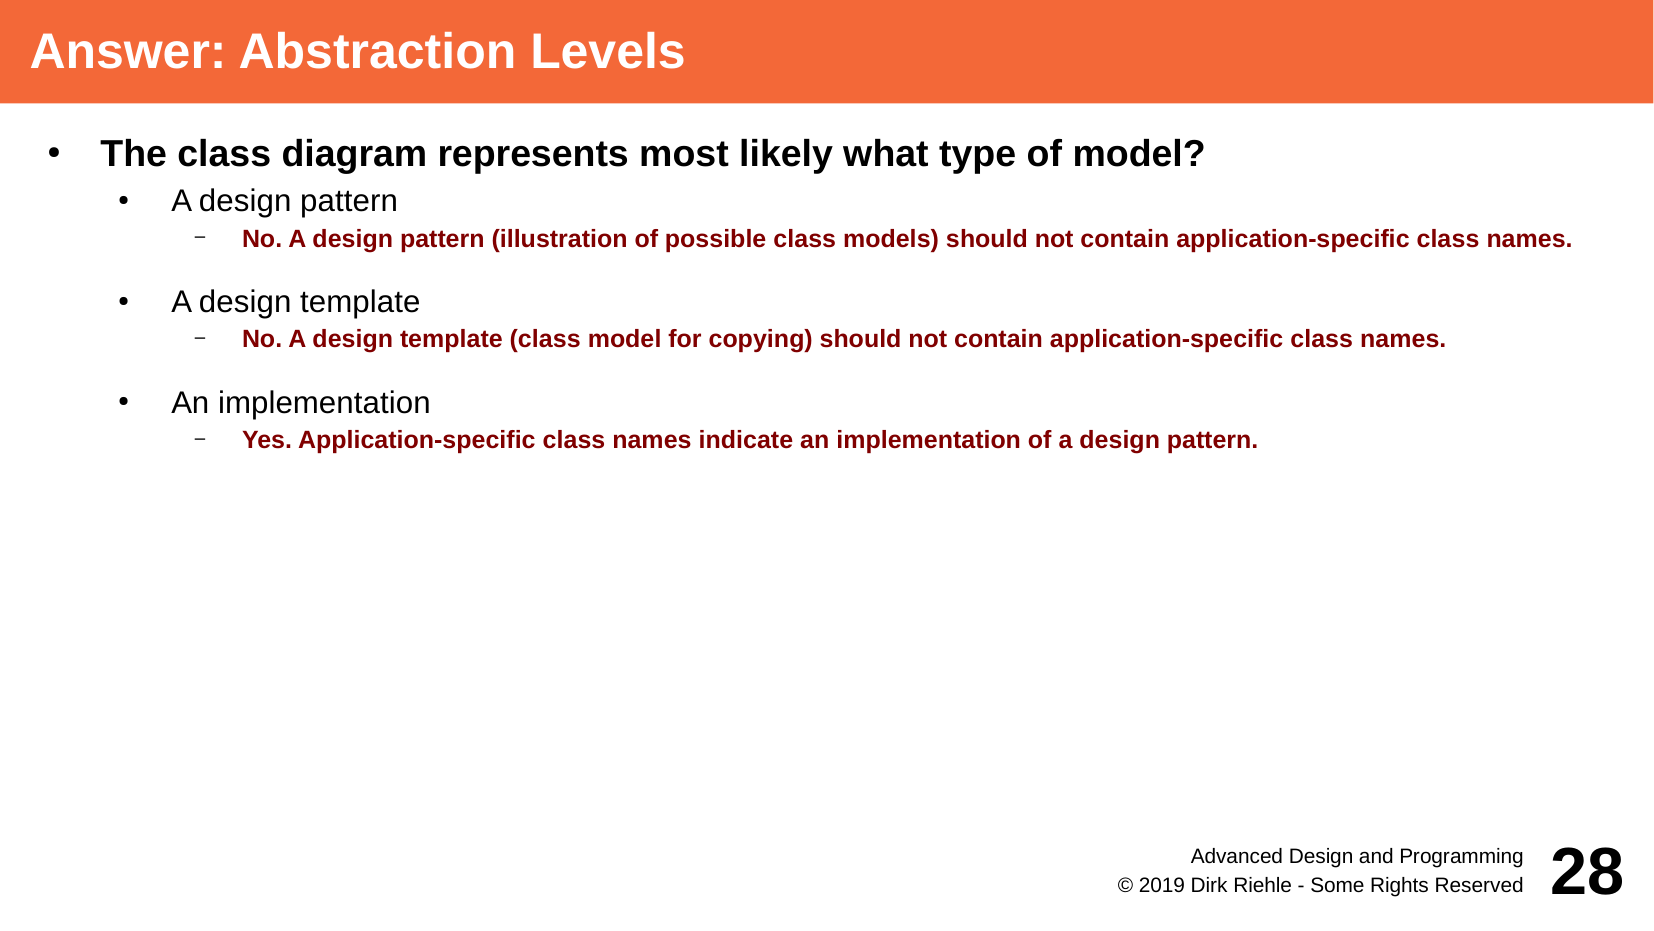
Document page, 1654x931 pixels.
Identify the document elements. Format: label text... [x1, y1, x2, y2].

title Answer: Abstraction Levels [0, 0, 1654, 104]
list The class diagram represents most likely what type of model? A design pattern No. A design pattern (illustration of possible class models) should not contain application-specific class names. A design template No. A design template (class model for copying) should not contain application-specific class names. An implementation Yes. Application-specific class names indicate an implementation of a design pattern. [29, 132, 1625, 813]
